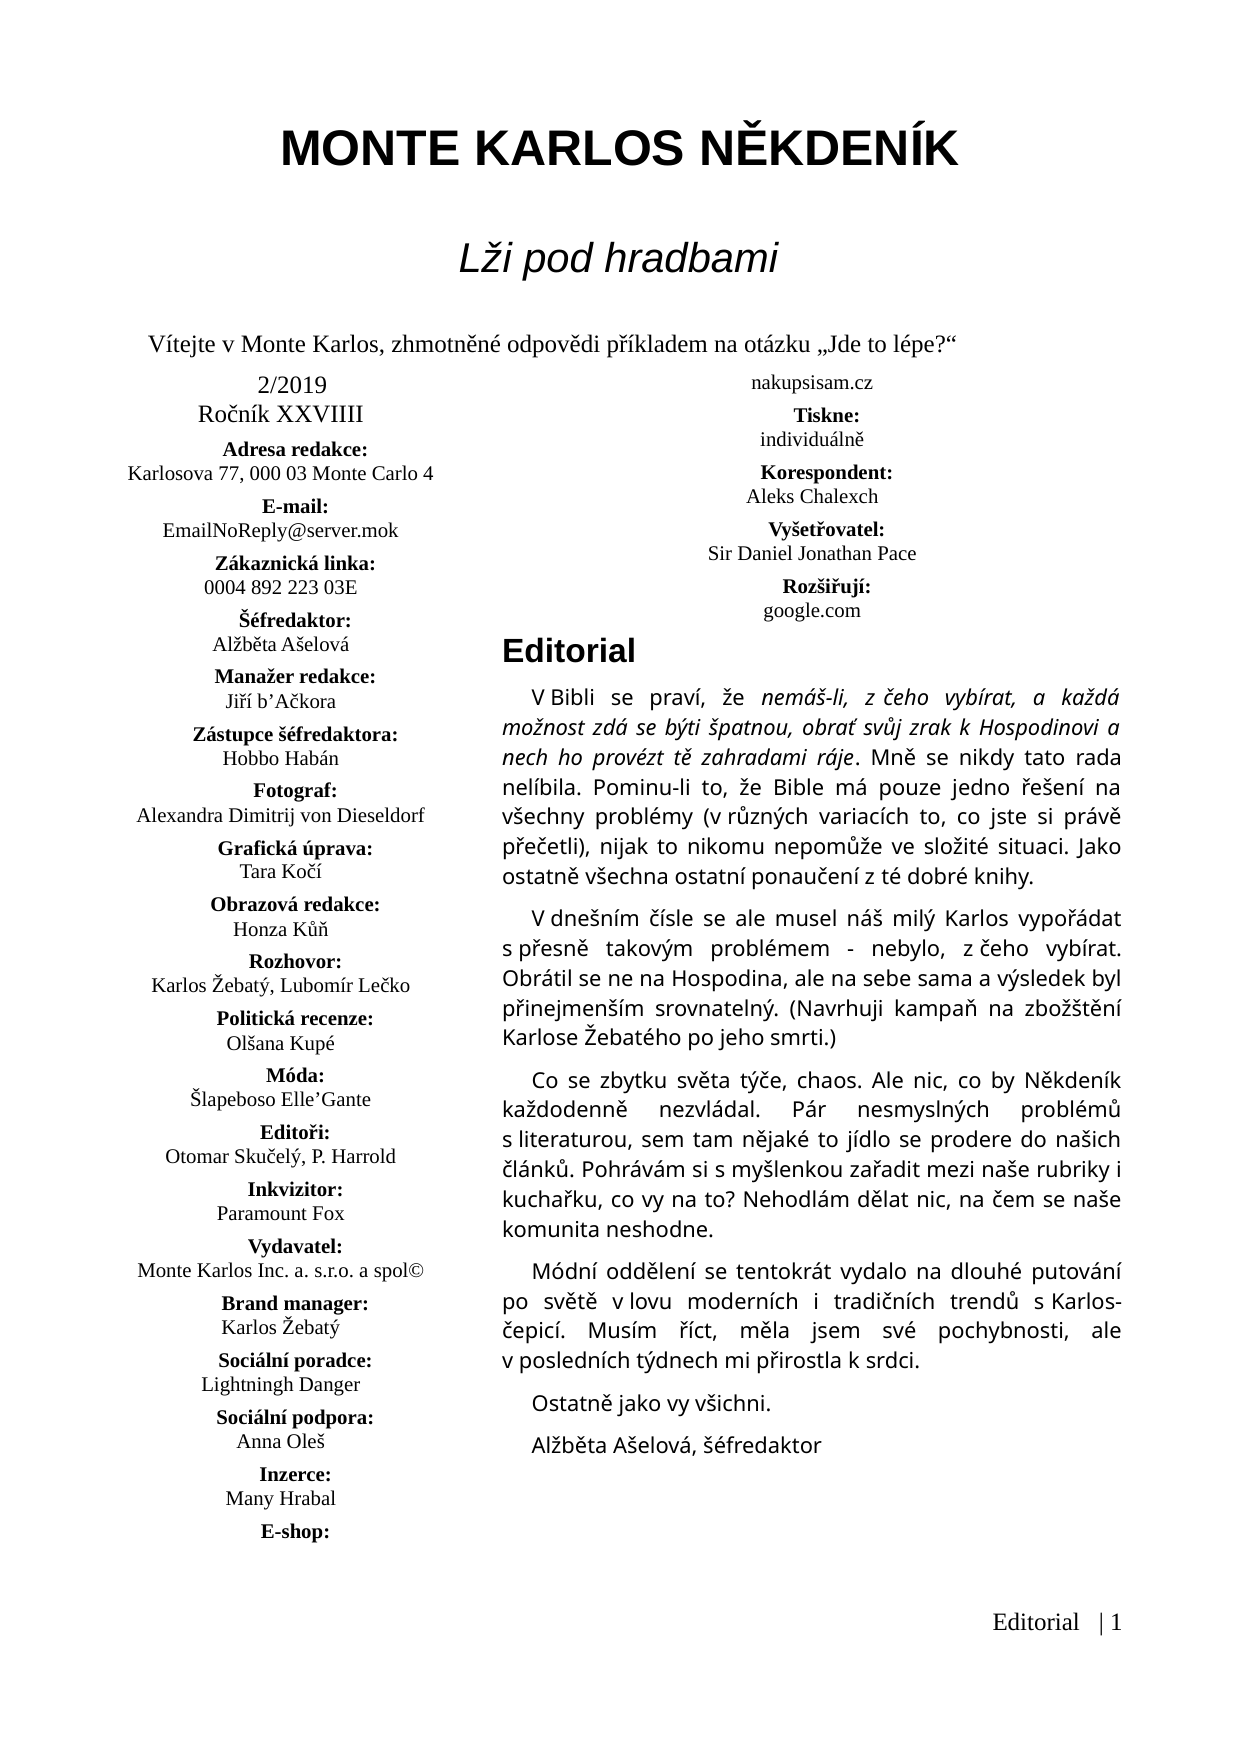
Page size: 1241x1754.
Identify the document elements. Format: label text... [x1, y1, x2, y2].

subtitle Editorial [502, 631, 1122, 670]
title MONTE KARLOS NĚKDENÍK [118, 118, 1122, 176]
text Fotograf: Alexandra Dimitrij von Dieseldorf [118, 778, 443, 827]
text Brand manager: Karlos Žebatý [118, 1291, 443, 1339]
text Grafická úprava: Tara Kočí [118, 835, 443, 883]
text Zákaznická linka: 0004 892 223 03E [118, 551, 443, 599]
text Inkvizitor: Paramount Fox [118, 1177, 443, 1225]
text Vítejte v Monte Karlos, zhmotněné odpovědi příkladem na otázku „Jde to lépe?“ [118, 329, 1122, 358]
text Editoři: Otomar Skučelý, P. Harrold [118, 1120, 443, 1168]
text Módní oddělení se tentokrát vydalo na dlouhé putování po světě v lovu moderních i tradičních trendů s Karlos-čepicí. Musím říct, měla jsem své pochybnosti, ale v posledních týdnech mi přirostla k srdci. [502, 1256, 1122, 1375]
text Rozšiřují: google.com [502, 574, 1122, 622]
text Zástupce šéfredaktora: Hobbo Habán [118, 721, 443, 769]
text Móda: Šlapeboso Elle’Gante [118, 1063, 443, 1111]
text Ostatně jako vy všichni. [502, 1387, 1122, 1417]
subtitle Lži pod hradbami [118, 233, 1122, 281]
text Tiskne: individuálně [502, 403, 1122, 451]
text 2/2019 Ročník XXVIIII [118, 370, 443, 428]
text E-shop: [118, 1519, 443, 1543]
text Rozhovor: Karlos Žebatý, Lubomír Lečko [118, 949, 443, 997]
text Sociální poradce: Lightningh Danger [118, 1348, 443, 1396]
text Politická recenze: Olšana Kupé [118, 1006, 443, 1054]
text V dnešním čísle se ale musel náš milý Karlos vypořádat s přesně takovým problémem - nebylo, z čeho vybírat. Obrátil se ne na Hospodina, ale na sebe sama a výsledek byl přinejmenším srovnatelný. (Navrhuji kampaň na zbožštění Karlose Žebatého po jeho smrti.) [502, 903, 1122, 1052]
text Manažer redakce: Jiří b’Ačkora [118, 664, 443, 713]
text Co se zbytku světa týče, chaos. Ale nic, co by Někdeník každodenně nezvládal. Pár nesmyslných problémů s literaturou, sem tam nějaké to jídlo se prodere do našich článků. Pohrávám si s myšlenkou zařadit mezi naše rubriky i kuchařku, co vy na to? Nehodlám dělat nic, na čem se naše komunita neshodne. [502, 1064, 1122, 1243]
text Adresa redakce: Karlosova 77, 000 03 Monte Carlo 4 [118, 437, 443, 485]
text Inzerce: Many Hrabal [118, 1462, 443, 1510]
text Alžběta Ašelová, šéfredaktor [502, 1430, 1122, 1459]
text E-mail: EmailNoReply@server.mok [118, 493, 443, 542]
text Vyšetřovatel: Sir Daniel Jonathan Pace [502, 517, 1122, 565]
text V Bibli se praví, že nemáš-li, z čeho vybírat, a každá možnost zdá se býti špatnou, obrať svůj zrak k Hospodinovi a nech ho provézt tě zahradami ráje. Mně se nikdy tato rada nelíbila. Pominu-li to, že Bible má pouze jedno řešení na všechny problémy (v různých variacích to, co jste si právě přečetli), nijak to nikomu nepomůže ve složité situaci. Jako ostatně všechna ostatní ponaučení z té dobré knihy. [502, 682, 1122, 891]
text Šéfredaktor: Alžběta Ašelová [118, 607, 443, 656]
text Obrazová redakce: Honza Kůň [118, 892, 443, 941]
text Korespondent: Aleks Chalexch [502, 460, 1122, 508]
text nakupsisam.cz [502, 370, 1122, 394]
text Sociální podpora: Anna Oleš [118, 1405, 443, 1453]
text Vydavatel: Monte Karlos Inc. a. s.r.o. a spol© [118, 1234, 443, 1282]
